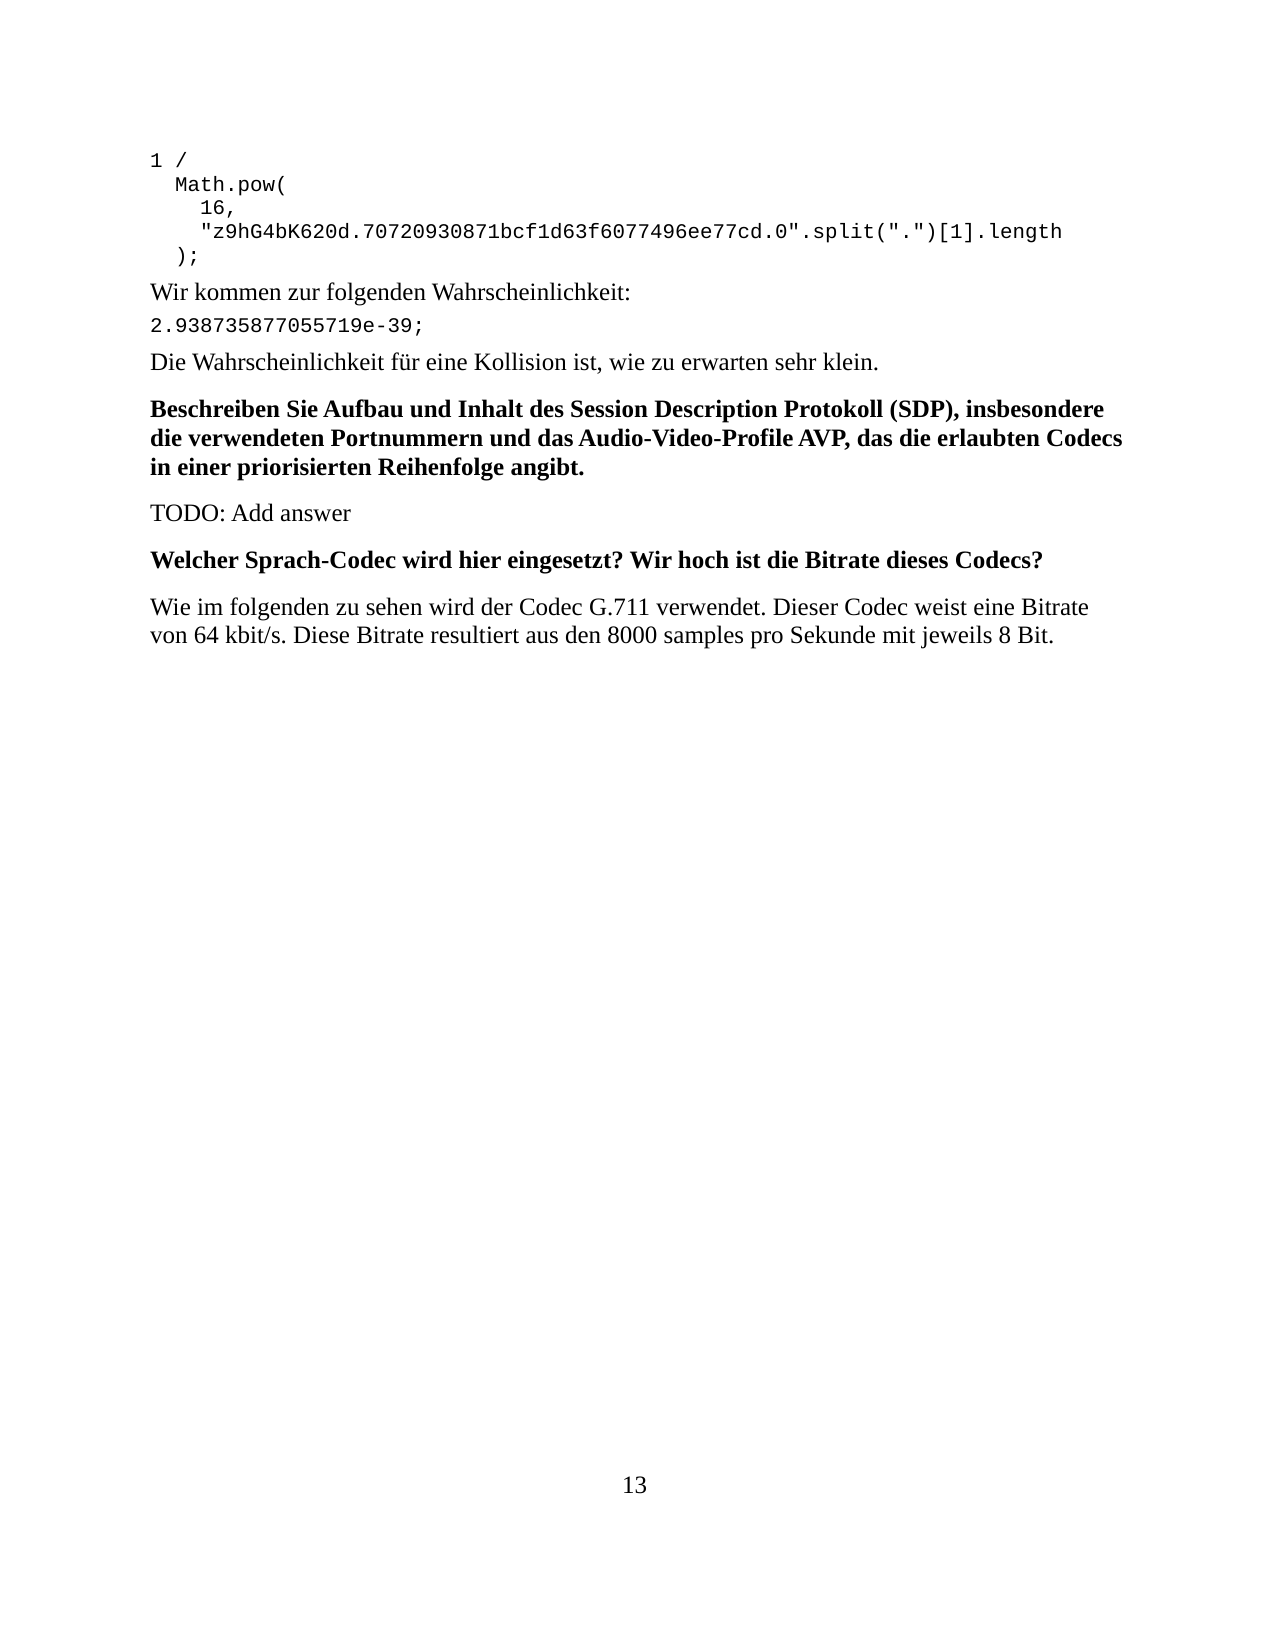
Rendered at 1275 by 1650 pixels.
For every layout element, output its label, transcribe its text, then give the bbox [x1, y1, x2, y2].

text 2.938735877055719e-39; [150, 315, 1125, 338]
text Die Wahrscheinlichkeit für eine Kollision ist, wie zu erwarten sehr klein. [150, 347, 1125, 376]
text Wir kommen zur folgenden Wahrscheinlichkeit: [150, 277, 1125, 306]
text Beschreiben Sie Aufbau und Inhalt des Session Description Protokoll (SDP), insbesondere die verwendeten Portnummern und das Audio-Video-Profile AVP, das die erlaubten Codecs in einer priorisierten Reihenfolge angibt. [150, 394, 1125, 480]
text Wie im folgenden zu sehen wird der Codec G.711 verwendet. Dieser Codec weist eine Bitrate von 64 kbit/s. Diese Bitrate resultiert aus den 8000 samples pro Sekunde mit jeweils 8 Bit. [150, 592, 1125, 649]
text ); [150, 244, 1125, 268]
text "z9hG4bK620d.70720930871bcf1d63f6077496ee77cd.0".split(".")[1].length [150, 221, 1125, 244]
text TODO: Add answer [150, 498, 1125, 527]
text Math.pow( [150, 174, 1125, 197]
text 1 / [150, 150, 1125, 174]
text 16, [150, 197, 1125, 221]
text Welcher Sprach-Codec wird hier eingesetzt? Wir hoch ist die Bitrate dieses Codecs? [150, 545, 1125, 574]
